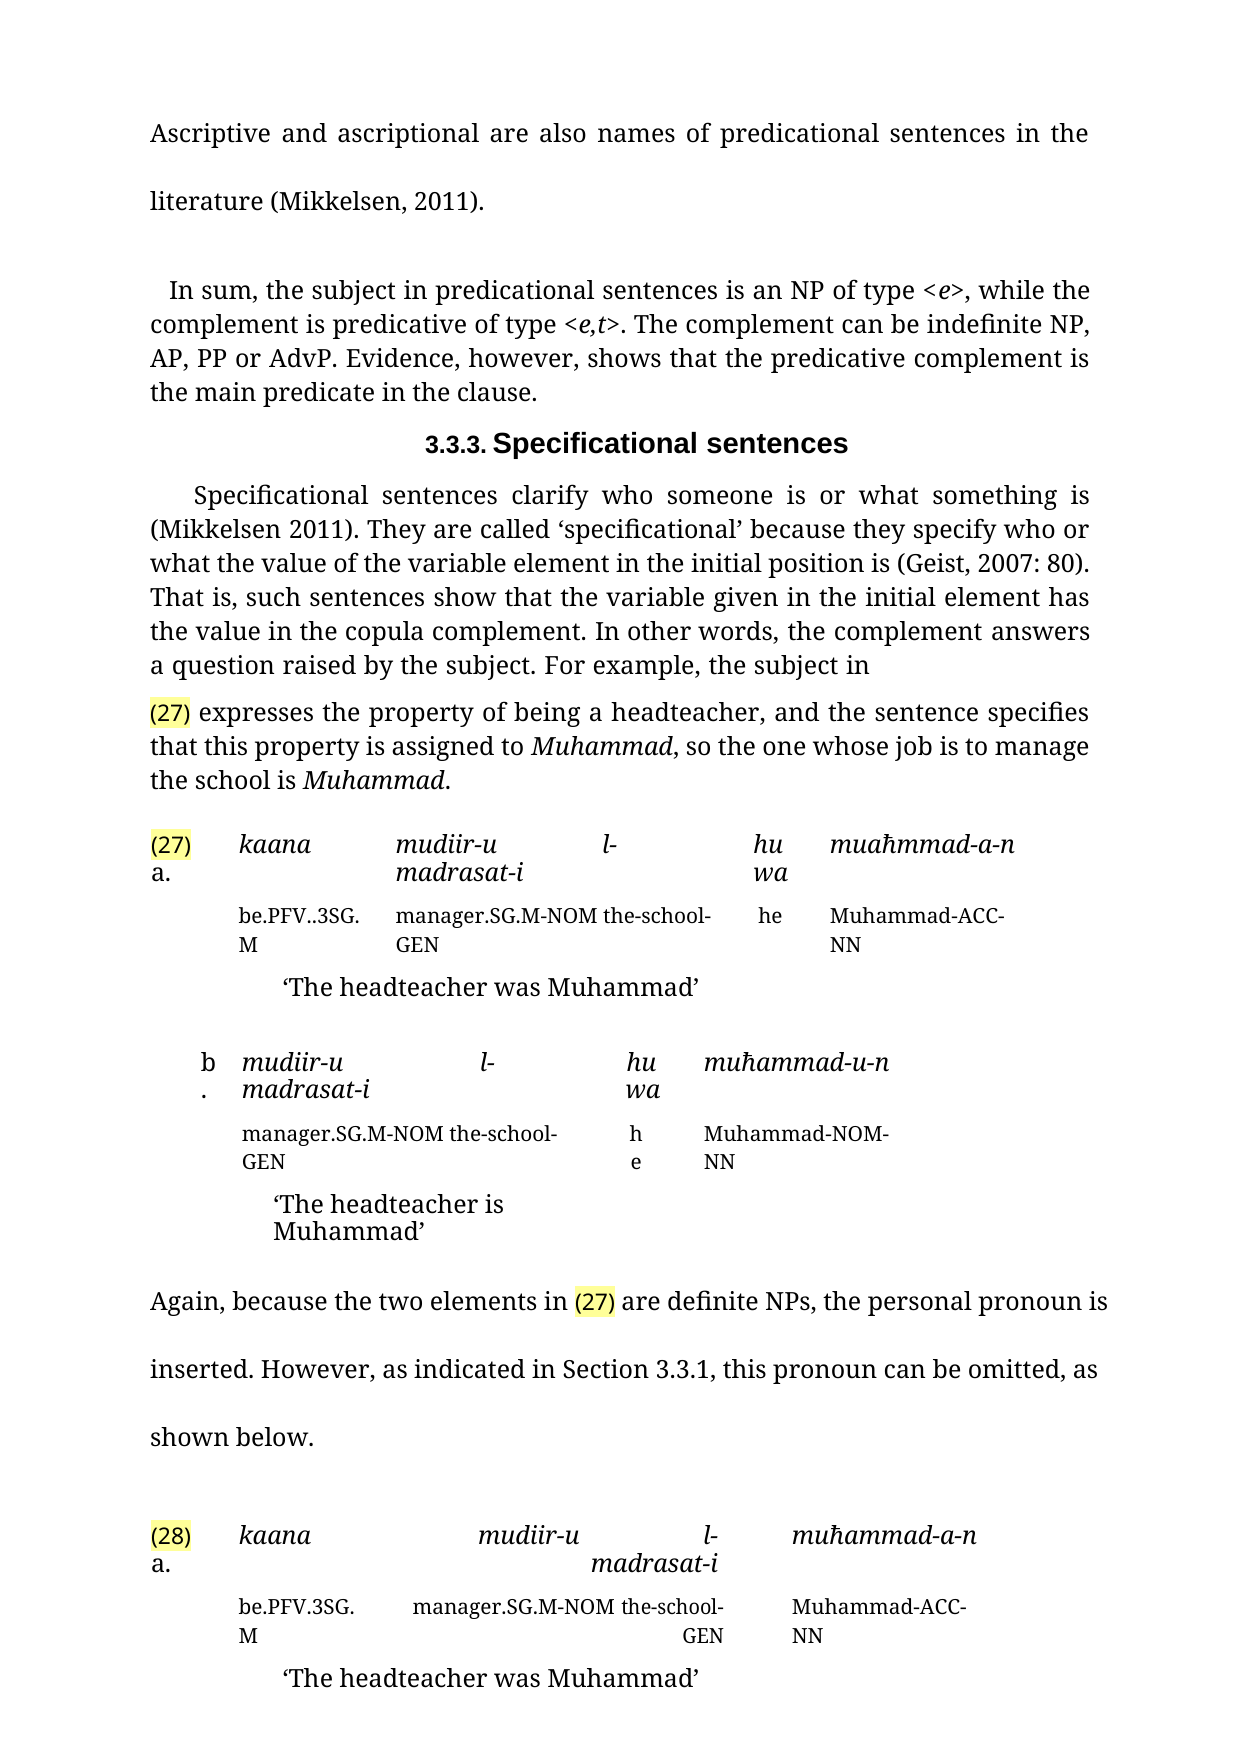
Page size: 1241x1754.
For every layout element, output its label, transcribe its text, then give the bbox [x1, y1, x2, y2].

table_header (28) a. [119, 1523, 216, 1578]
table_cell Muhammad-ACC-NN [807, 887, 1027, 958]
table_cell [119, 1649, 216, 1695]
table_header muħammad-a-n [757, 1523, 988, 1578]
table_cell be.PFV.3SG.M [216, 1578, 367, 1649]
table_header mudiir-u l-madrasat-i [219, 1049, 604, 1104]
table_header muħammad-u-n [681, 1049, 906, 1104]
table_header b. [169, 1049, 219, 1104]
table_header muaħmmad-a-n [807, 831, 1027, 887]
table_cell [730, 958, 807, 1003]
subtitle Specificational sentences [150, 426, 1123, 460]
table_header huwa [604, 1049, 681, 1104]
table_cell Muhammad-ACC-NN [757, 1578, 988, 1649]
table_cell [681, 1176, 906, 1246]
table_cell be.PFV..3SG.M [216, 887, 373, 958]
table_cell [119, 887, 216, 958]
table_cell ‘The headteacher is Muhammad’ [219, 1176, 604, 1246]
table_header huwa [730, 831, 807, 887]
table_cell [604, 1176, 681, 1246]
text Ascriptive and ascriptional are also names of predicational sentences in the literature (Mikkelsen, 2011). [150, 116, 1090, 218]
table_cell he [604, 1105, 681, 1176]
table_header kaana [216, 831, 373, 887]
table_cell [757, 1649, 988, 1695]
table_cell [119, 958, 216, 1003]
table_cell [119, 1578, 216, 1649]
table_cell [807, 958, 1027, 1003]
table_cell manager.SG.M-NOM the-school-GEN [373, 887, 730, 958]
table_cell manager.SG.M-NOM the-school-GEN [368, 1578, 757, 1649]
table_cell Muhammad-NOM-NN [681, 1105, 906, 1176]
text Specificational sentences clarify who someone is or what something is (Mikkelsen 2011). They are called ‘specificational’ because they specify who or what the value of the variable element in the initial position is (Geist, 2007: 80). That is, such sentences show that the variable given in the initial element has the value in the copula complement. In other words, the complement answers a question raised by the subject. For example, the subject in [150, 477, 1091, 682]
table_cell he [730, 887, 807, 958]
text Again, because the two elements in (27) are definite NPs, the personal pronoun is inserted. However, as indicated in Section 3.3.1, this pronoun can be omitted, as shown below. [150, 1284, 1123, 1454]
table_cell [169, 1176, 219, 1246]
table_header mudiir-u l-madrasat-i [368, 1523, 757, 1578]
table_header kaana [216, 1523, 367, 1578]
table_cell ‘The headteacher was Muhammad’ [216, 1649, 757, 1695]
table_cell manager.SG.M-NOM the-school-GEN [219, 1105, 604, 1176]
table_cell ‘The headteacher was Muhammad’ [216, 958, 730, 1003]
text (27) expresses the property of being a headteacher, and the sentence specifies that this property is assigned to Muhammad, so the one whose job is to manage the school is Muhammad. [150, 694, 1090, 797]
table_cell [169, 1105, 219, 1176]
table_header (27) a. [119, 831, 216, 887]
text In sum, the subject in predicational sentences is an NP of type <e>, while the complement is predicative of type <e,t>. The complement can be indefinite NP, AP, PP or AdvP. Evidence, however, shows that the predicative complement is the main predicate in the clause. [150, 272, 1091, 408]
table_header mudiir-u l-madrasat-i [373, 831, 730, 887]
